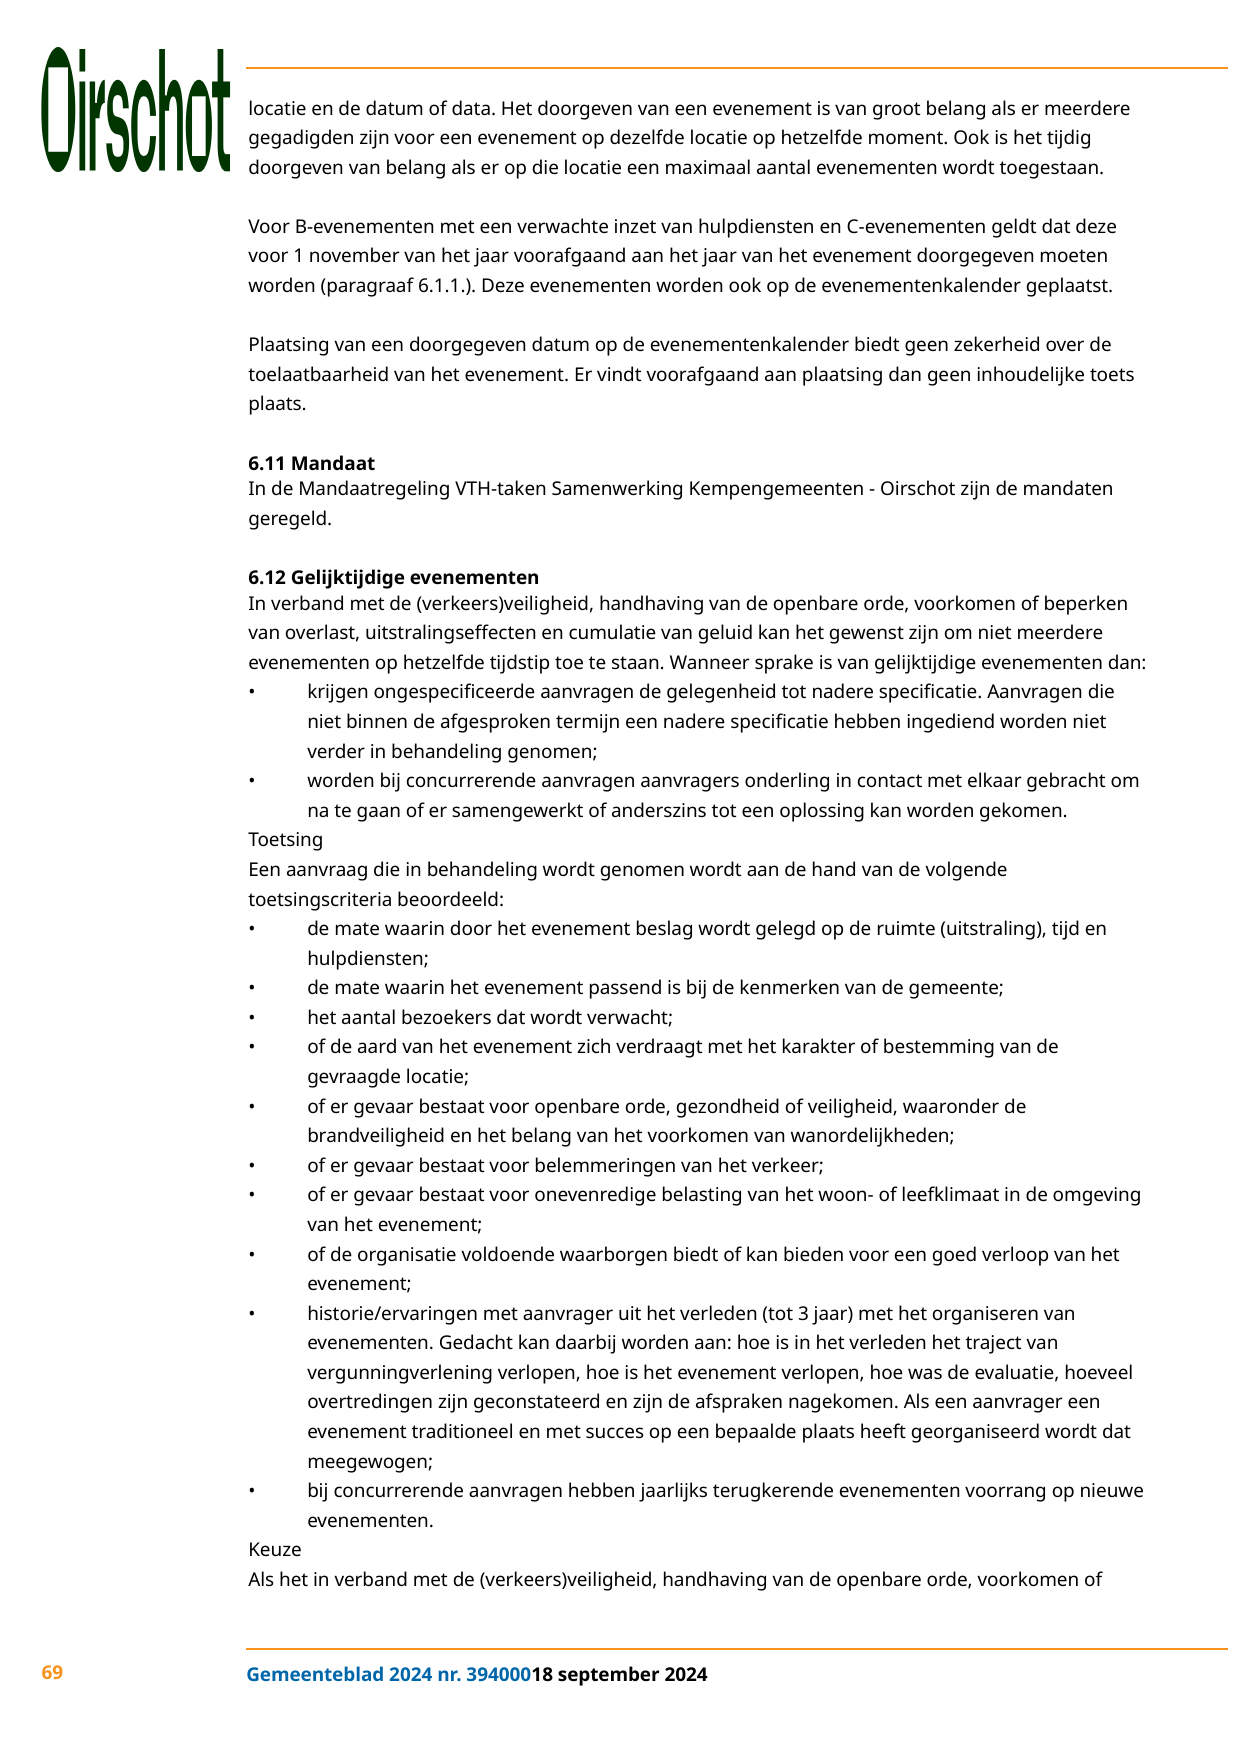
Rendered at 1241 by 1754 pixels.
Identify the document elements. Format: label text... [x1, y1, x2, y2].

text 6.11 Mandaat [248, 450, 1152, 476]
picture [41, 47, 231, 172]
text Plaatsing van een doorgegeven datum op de evenementenkalender biedt geen zekerheid over de toelaatbaarheid van het evenement. Er vindt voorafgaand aan plaatsing dan geen inhoudelijke toets plaats. [248, 331, 1152, 416]
list of de organisatie voldoende waarborgen biedt of kan bieden voor een goed verloop van het evenement; [248, 1241, 1152, 1296]
list of de aard van het evenement zich verdraagt met het karakter of bestemming van de gevraagde locatie; [248, 1034, 1152, 1089]
text Een aanvraag die in behandeling wordt genomen wordt aan de hand van de volgende toetsingscriteria beoordeeld: [248, 856, 1152, 912]
text Keuze [248, 1537, 1152, 1562]
list de mate waarin het evenement passend is bij de kenmerken van de gemeente; [248, 974, 1152, 1000]
list de mate waarin door het evenement beslag wordt gelegd op de ruimte (uitstraling), tijd en hulpdiensten; [248, 915, 1152, 971]
text locatie en de datum of data. Het doorgeven van een evenement is van groot belang als er meerdere gegadigden zijn voor een evenement op dezelfde locatie op hetzelfde moment. Ook is het tijdig doorgeven van belang als er op die locatie een maximaal aantal evenementen wordt toegestaan. [248, 95, 1152, 180]
text 6.12 Gelijktijdige evenementen [248, 564, 1152, 590]
list krijgen ongespecificeerde aanvragen de gelegenheid tot nadere specificatie. Aanvragen die niet binnen de afgesproken termijn een nadere specificatie hebben ingediend worden niet verder in behandeling genomen; [248, 679, 1152, 764]
list bij concurrerende aanvragen hebben jaarlijks terugkerende evenementen voorrang op nieuwe evenementen. [248, 1477, 1152, 1533]
list worden bij concurrerende aanvragen aanvragers onderling in contact met elkaar gebracht om na te gaan of er samengewerkt of anderszins tot een oplossing kan worden gekomen. [248, 767, 1152, 823]
text In verband met de (verkeers)veiligheid, handhaving van de openbare orde, voorkomen of beperken van overlast, uitstralingseffecten en cumulatie van geluid kan het gewenst zijn om niet meerdere evenementen op hetzelfde tijdstip toe te staan. Wanneer sprake is van gelijktijdige evenementen dan: [248, 590, 1152, 675]
text Voor B-evenementen met een verwachte inzet van hulpdiensten en C-evenementen geldt dat deze voor 1 november van het jaar voorafgaand aan het jaar van het evenement doorgegeven moeten worden (paragraaf 6.1.1.). Deze evenementen worden ook op de evenementenkalender geplaatst. [248, 213, 1152, 298]
list historie/ervaringen met aanvrager uit het verleden (tot 3 jaar) met het organiseren van evenementen. Gedacht kan daarbij worden aan: hoe is in het verleden het traject van vergunningverlening verlopen, hoe is het evenement verlopen, hoe was de evaluatie, hoeveel overtredingen zijn geconstateerd en zijn de afspraken nagekomen. Als een aanvrager een evenement traditioneel en met succes op een bepaalde plaats heeft georganiseerd wordt dat meegewogen; [248, 1300, 1152, 1474]
text Als het in verband met de (verkeers)veiligheid, handhaving van de openbare orde, voorkomen of [248, 1566, 1152, 1592]
text In de Mandaatregeling VTH-taken Samenwerking Kempengemeenten - Oirschot zijn de mandaten geregeld. [248, 476, 1152, 531]
list of er gevaar bestaat voor belemmeringen van het verkeer; [248, 1152, 1152, 1178]
text Toetsing [248, 827, 1152, 852]
list of er gevaar bestaat voor openbare orde, gezondheid of veiligheid, waaronder de brandveiligheid en het belang van het voorkomen van wanordelijkheden; [248, 1093, 1152, 1148]
list het aantal bezoekers dat wordt verwacht; [248, 1004, 1152, 1030]
list of er gevaar bestaat voor onevenredige belasting van het woon- of leefklimaat in de omgeving van het evenement; [248, 1182, 1152, 1237]
